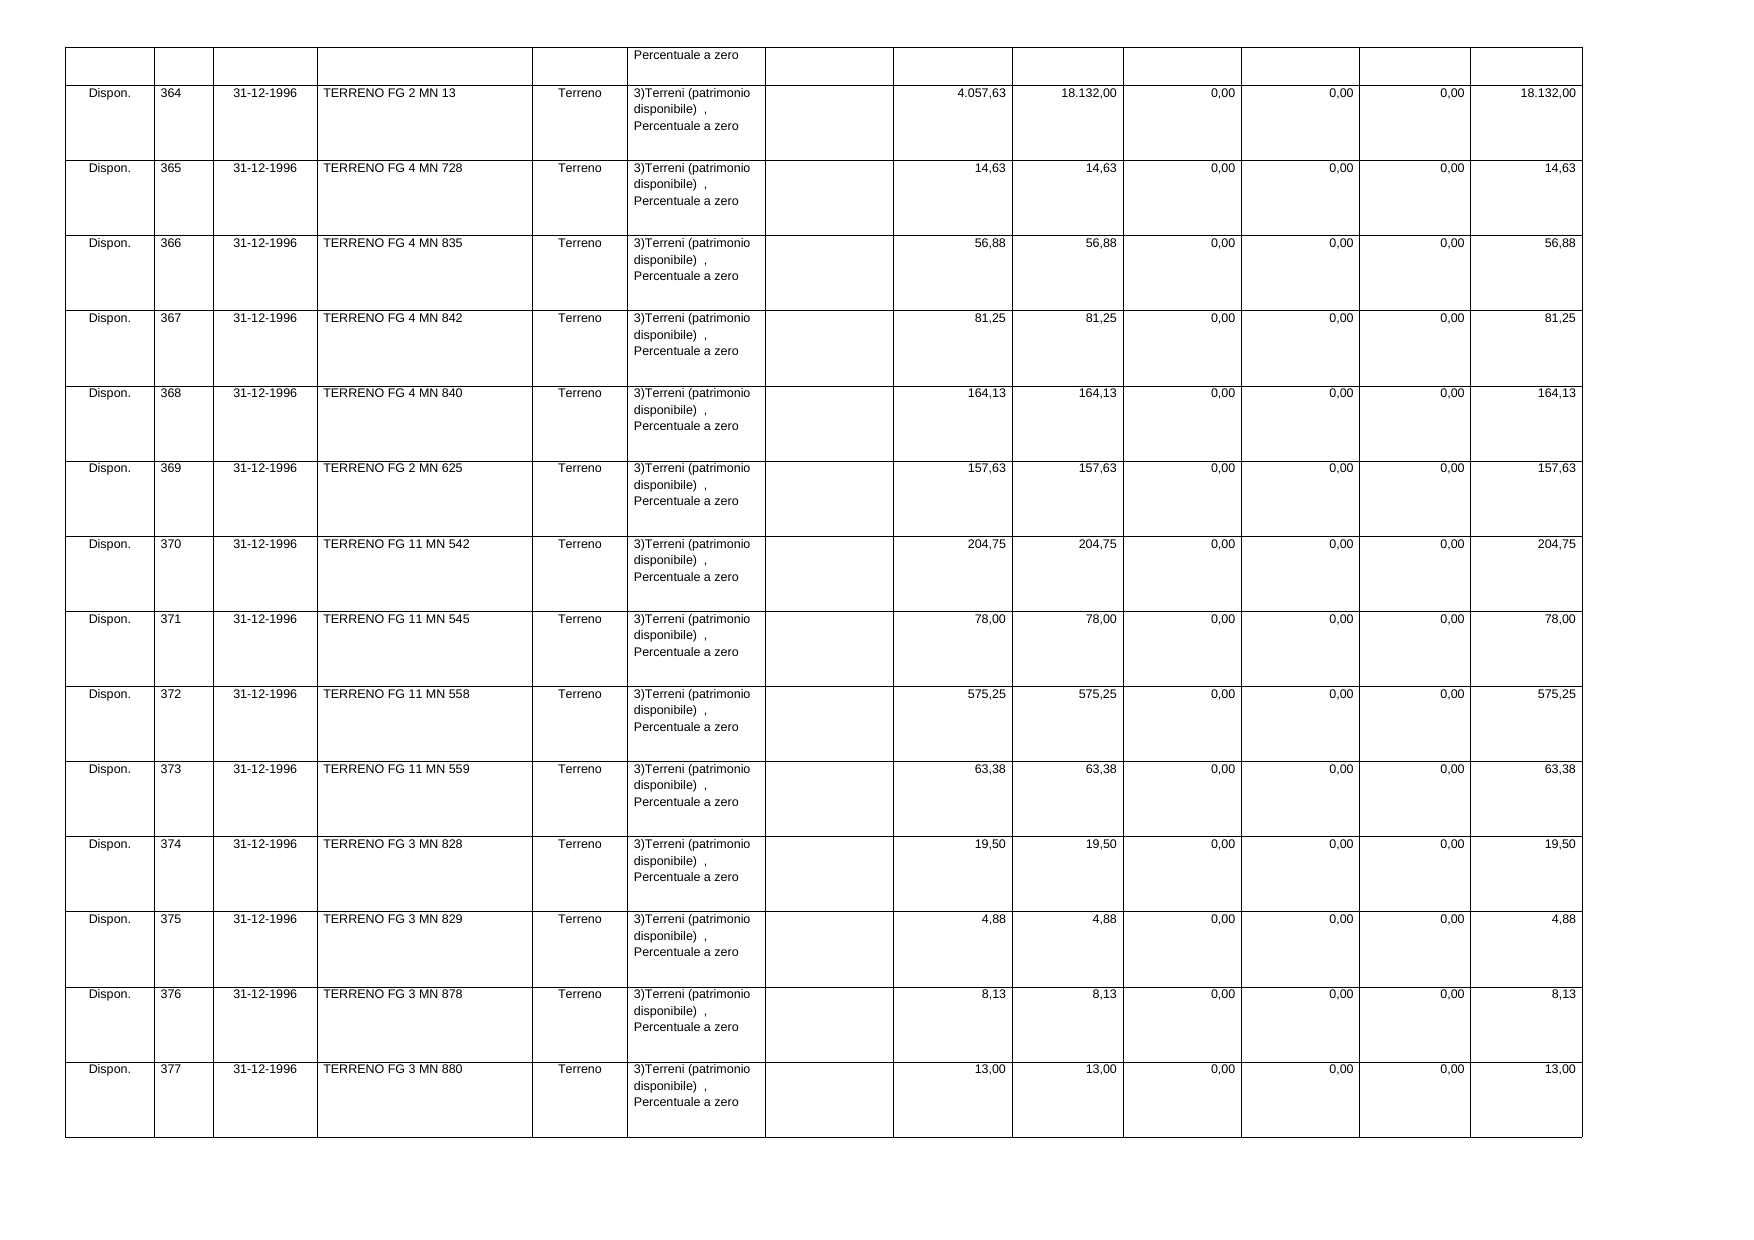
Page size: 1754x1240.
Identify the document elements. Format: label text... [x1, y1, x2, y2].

table_cell 19,50 [894, 837, 1012, 911]
table_cell 31-12-1996 [214, 161, 317, 235]
table_cell 31-12-1996 [214, 236, 317, 310]
table_cell 0,00 [1360, 988, 1470, 1061]
table_cell Terreno [533, 537, 627, 611]
table_cell 377 [155, 1063, 213, 1137]
table_cell 81,25 [894, 311, 1012, 386]
table_cell 157,63 [1013, 462, 1123, 536]
table_cell 0,00 [1360, 1063, 1470, 1137]
table_cell 3)Terreni (patrimonio disponibile) , Percentuale a zero [628, 86, 765, 160]
table_cell 0,00 [1124, 762, 1241, 836]
table_cell 3)Terreni (patrimonio disponibile) , Percentuale a zero [628, 687, 765, 761]
table_cell TERRENO FG 4 MN 728 [318, 161, 532, 235]
table_cell [766, 311, 893, 386]
table_cell 368 [155, 387, 213, 461]
table_cell 31-12-1996 [214, 462, 317, 536]
table_cell 364 [155, 86, 213, 160]
table_cell 372 [155, 687, 213, 761]
table_cell 3)Terreni (patrimonio disponibile) , Percentuale a zero [628, 612, 765, 686]
table_cell Terreno [533, 161, 627, 235]
table_cell [766, 387, 893, 461]
table_cell 575,25 [1471, 687, 1582, 761]
table_cell 63,38 [1471, 762, 1582, 836]
table_cell Terreno [533, 387, 627, 461]
table_cell 157,63 [1471, 462, 1582, 536]
table_cell 19,50 [1013, 837, 1123, 911]
table_cell 0,00 [1242, 762, 1359, 836]
table_cell [766, 1063, 893, 1137]
table_cell 374 [155, 837, 213, 911]
table_cell 0,00 [1124, 387, 1241, 461]
table_cell [766, 161, 893, 235]
table_cell 373 [155, 762, 213, 836]
table_cell 0,00 [1124, 988, 1241, 1061]
table_cell Terreno [533, 988, 627, 1061]
table_cell 365 [155, 161, 213, 235]
table_cell 63,38 [894, 762, 1012, 836]
table_cell [1471, 48, 1582, 85]
table_cell 31-12-1996 [214, 387, 317, 461]
table_cell [766, 988, 893, 1061]
table_cell TERRENO FG 4 MN 842 [318, 311, 532, 386]
table_cell 3)Terreni (patrimonio disponibile) , Percentuale a zero [628, 161, 765, 235]
table_cell 3)Terreni (patrimonio disponibile) , Percentuale a zero [628, 988, 765, 1061]
table_cell Terreno [533, 311, 627, 386]
table_cell Dispon. [66, 462, 154, 536]
table_cell TERRENO FG 3 MN 878 [318, 988, 532, 1061]
table_cell 369 [155, 462, 213, 536]
table_cell TERRENO FG 2 MN 13 [318, 86, 532, 160]
table_cell 204,75 [894, 537, 1012, 611]
table_cell 78,00 [894, 612, 1012, 686]
table_cell 31-12-1996 [214, 687, 317, 761]
table_cell [1124, 48, 1241, 85]
table_cell 575,25 [1013, 687, 1123, 761]
table_cell 31-12-1996 [214, 912, 317, 986]
table_cell 0,00 [1124, 462, 1241, 536]
table_cell Percentuale a zero [628, 48, 765, 85]
table_cell [533, 48, 627, 85]
table_cell 13,00 [1013, 1063, 1123, 1137]
table_cell Terreno [533, 612, 627, 686]
table_cell 56,88 [1471, 236, 1582, 310]
table_cell Terreno [533, 687, 627, 761]
table_cell 0,00 [1242, 912, 1359, 986]
table_cell 157,63 [894, 462, 1012, 536]
table_cell Dispon. [66, 837, 154, 911]
table_cell 0,00 [1124, 537, 1241, 611]
table_cell 14,63 [1013, 161, 1123, 235]
table_cell [155, 48, 213, 85]
table_cell Dispon. [66, 236, 154, 310]
table_cell Terreno [533, 236, 627, 310]
table_cell 3)Terreni (patrimonio disponibile) , Percentuale a zero [628, 837, 765, 911]
table_cell TERRENO FG 3 MN 880 [318, 1063, 532, 1137]
table_cell [766, 762, 893, 836]
table_cell 370 [155, 537, 213, 611]
table_cell TERRENO FG 11 MN 558 [318, 687, 532, 761]
table_cell 0,00 [1242, 311, 1359, 386]
table_cell Dispon. [66, 687, 154, 761]
table_cell 0,00 [1124, 612, 1241, 686]
table_cell 78,00 [1013, 612, 1123, 686]
table_cell [1360, 48, 1470, 85]
table_cell TERRENO FG 3 MN 828 [318, 837, 532, 911]
table_cell 3)Terreni (patrimonio disponibile) , Percentuale a zero [628, 762, 765, 836]
table_cell 366 [155, 236, 213, 310]
table_cell Dispon. [66, 161, 154, 235]
table_cell [66, 48, 154, 85]
table_cell 0,00 [1242, 161, 1359, 235]
table_cell Terreno [533, 837, 627, 911]
table_cell 0,00 [1242, 86, 1359, 160]
table_cell [766, 912, 893, 986]
table_cell [766, 236, 893, 310]
table_cell TERRENO FG 3 MN 829 [318, 912, 532, 986]
table_cell 31-12-1996 [214, 837, 317, 911]
table_cell 4,88 [1471, 912, 1582, 986]
table_cell [766, 86, 893, 160]
table_cell 56,88 [1013, 236, 1123, 310]
table_cell 14,63 [1471, 161, 1582, 235]
table_cell [766, 537, 893, 611]
table_cell 0,00 [1360, 236, 1470, 310]
table_cell Terreno [533, 86, 627, 160]
table_cell 8,13 [1471, 988, 1582, 1061]
table_cell 3)Terreni (patrimonio disponibile) , Percentuale a zero [628, 236, 765, 310]
table_cell [766, 612, 893, 686]
table_cell 0,00 [1242, 537, 1359, 611]
table_cell [766, 48, 893, 85]
table_cell [1013, 48, 1123, 85]
table_cell 3)Terreni (patrimonio disponibile) , Percentuale a zero [628, 537, 765, 611]
table_cell 164,13 [1471, 387, 1582, 461]
table_cell 0,00 [1242, 1063, 1359, 1137]
table_cell Dispon. [66, 988, 154, 1061]
table_cell 0,00 [1360, 837, 1470, 911]
table_cell 0,00 [1124, 236, 1241, 310]
table_cell 13,00 [1471, 1063, 1582, 1137]
table_cell 56,88 [894, 236, 1012, 310]
table_cell [766, 837, 893, 911]
table_cell 0,00 [1124, 86, 1241, 160]
table_cell 371 [155, 612, 213, 686]
table_cell 376 [155, 988, 213, 1061]
table_cell 164,13 [1013, 387, 1123, 461]
table_cell 31-12-1996 [214, 86, 317, 160]
table_cell 78,00 [1471, 612, 1582, 686]
table_cell 4,88 [894, 912, 1012, 986]
table_cell 3)Terreni (patrimonio disponibile) , Percentuale a zero [628, 311, 765, 386]
table_cell 0,00 [1242, 687, 1359, 761]
table_cell 0,00 [1360, 86, 1470, 160]
table_cell TERRENO FG 2 MN 625 [318, 462, 532, 536]
table_cell 375 [155, 912, 213, 986]
table_cell Terreno [533, 912, 627, 986]
table_cell 31-12-1996 [214, 612, 317, 686]
table_cell [766, 687, 893, 761]
table_cell 0,00 [1242, 462, 1359, 536]
table_cell [894, 48, 1012, 85]
table_cell 0,00 [1242, 612, 1359, 686]
table_cell 18.132,00 [1013, 86, 1123, 160]
table_cell Dispon. [66, 612, 154, 686]
table_cell Dispon. [66, 311, 154, 386]
table_cell 0,00 [1124, 1063, 1241, 1137]
table_cell 0,00 [1124, 912, 1241, 986]
table_cell Terreno [533, 462, 627, 536]
table_cell 31-12-1996 [214, 988, 317, 1061]
table_cell 3)Terreni (patrimonio disponibile) , Percentuale a zero [628, 387, 765, 461]
table_cell 3)Terreni (patrimonio disponibile) , Percentuale a zero [628, 462, 765, 536]
table_cell Dispon. [66, 537, 154, 611]
table_cell 0,00 [1124, 311, 1241, 386]
table_cell 0,00 [1124, 687, 1241, 761]
table_cell 13,00 [894, 1063, 1012, 1137]
table_cell 4.057,63 [894, 86, 1012, 160]
table_cell [214, 48, 317, 85]
table_cell Terreno [533, 762, 627, 836]
table_cell 3)Terreni (patrimonio disponibile) , Percentuale a zero [628, 912, 765, 986]
table_cell 8,13 [1013, 988, 1123, 1061]
table_cell Dispon. [66, 387, 154, 461]
table_cell 14,63 [894, 161, 1012, 235]
table_cell 204,75 [1471, 537, 1582, 611]
table_cell 81,25 [1471, 311, 1582, 386]
table_cell 0,00 [1360, 387, 1470, 461]
table_cell [1242, 48, 1359, 85]
table_cell 8,13 [894, 988, 1012, 1061]
table_cell 0,00 [1124, 837, 1241, 911]
table_cell 31-12-1996 [214, 311, 317, 386]
table_cell 81,25 [1013, 311, 1123, 386]
table_cell TERRENO FG 11 MN 545 [318, 612, 532, 686]
table_cell TERRENO FG 11 MN 542 [318, 537, 532, 611]
table_cell 575,25 [894, 687, 1012, 761]
table_cell 4,88 [1013, 912, 1123, 986]
table_cell 0,00 [1242, 387, 1359, 461]
table_cell 0,00 [1124, 161, 1241, 235]
table_cell 0,00 [1360, 161, 1470, 235]
table_cell 204,75 [1013, 537, 1123, 611]
table_cell 63,38 [1013, 762, 1123, 836]
table_cell TERRENO FG 11 MN 559 [318, 762, 532, 836]
table_cell [766, 462, 893, 536]
table_cell Terreno [533, 1063, 627, 1137]
table_cell 0,00 [1242, 988, 1359, 1061]
table_cell 0,00 [1242, 837, 1359, 911]
table_cell Dispon. [66, 912, 154, 986]
table_cell 31-12-1996 [214, 1063, 317, 1137]
table_cell 0,00 [1360, 762, 1470, 836]
table_cell 18.132,00 [1471, 86, 1582, 160]
table_cell 0,00 [1360, 687, 1470, 761]
table_cell 0,00 [1360, 912, 1470, 986]
table_cell 3)Terreni (patrimonio disponibile) , Percentuale a zero [628, 1063, 765, 1137]
table_cell Dispon. [66, 1063, 154, 1137]
table_cell 19,50 [1471, 837, 1582, 911]
table_cell TERRENO FG 4 MN 835 [318, 236, 532, 310]
table_cell 0,00 [1360, 537, 1470, 611]
table_cell TERRENO FG 4 MN 840 [318, 387, 532, 461]
table_cell 31-12-1996 [214, 537, 317, 611]
table_cell Dispon. [66, 86, 154, 160]
table_cell 164,13 [894, 387, 1012, 461]
table_cell 0,00 [1360, 612, 1470, 686]
table_cell 0,00 [1360, 462, 1470, 536]
table_cell Dispon. [66, 762, 154, 836]
table_cell 0,00 [1242, 236, 1359, 310]
table_cell [318, 48, 532, 85]
table_cell 367 [155, 311, 213, 386]
table_cell 0,00 [1360, 311, 1470, 386]
table_cell 31-12-1996 [214, 762, 317, 836]
